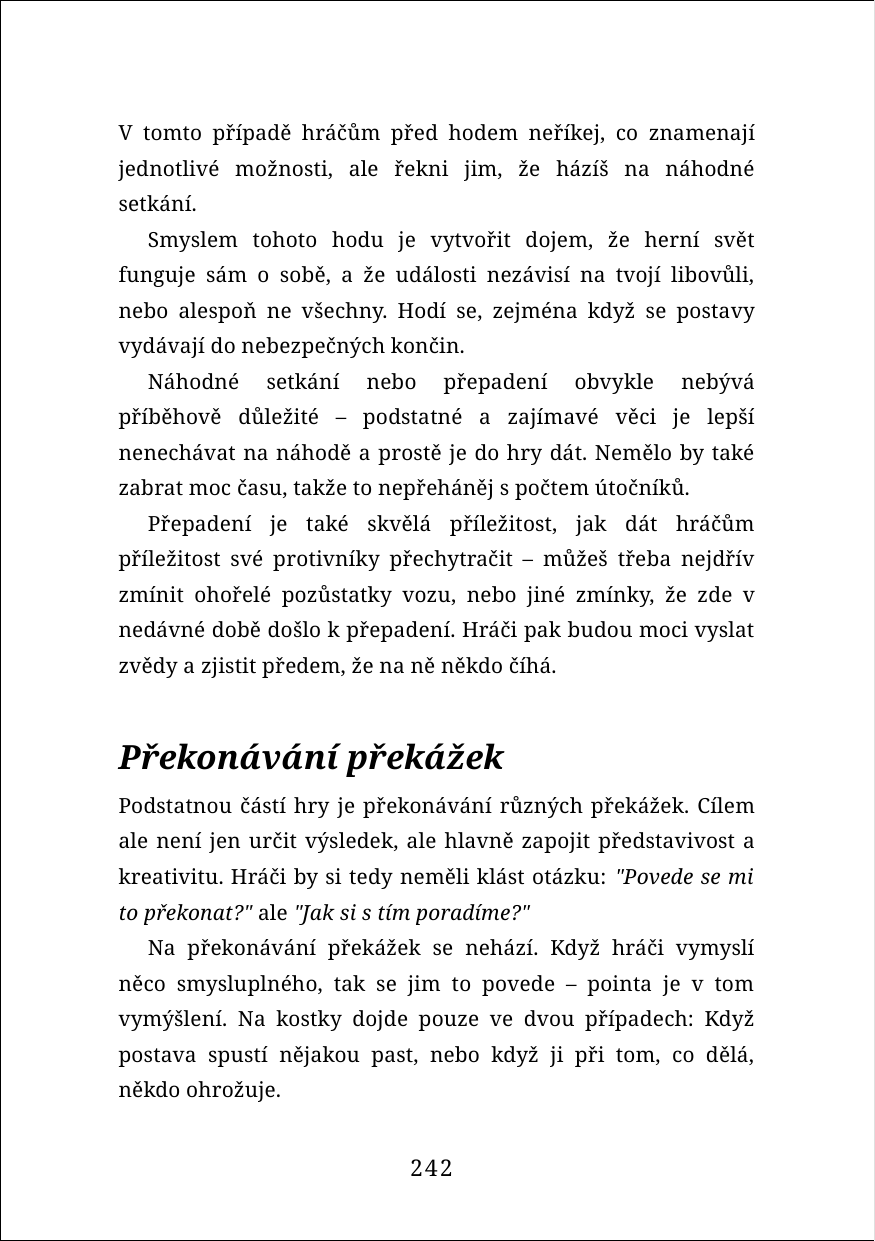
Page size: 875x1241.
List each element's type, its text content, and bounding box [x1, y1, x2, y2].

subtitle Překonávání překážek [118, 734, 756, 779]
text V tomto případě hráčům před hodem neříkej, co znamenají jednotlivé možnosti, ale řekni jim, že házíš na náhodné setkání. Smyslem tohoto hodu je vytvořit dojem, že herní svět funguje sám o sobě, a že události nezávisí na tvojí libovůli, nebo alespoň ne všechny. Hodí se, zejména když se postavy vydávají do nebezpečných končin. Náhodné setkání nebo přepadení obvykle nebývá příběhově důležité – podstatné a zajímavé věci je lepší nenechávat na náhodě a prostě je do hry dát. Nemělo by také zabrat moc času, takže to nepřeháněj s počtem útočníků. Přepadení je také skvělá příležitost, jak dát hráčům příležitost své protivníky přechytračit – můžeš třeba nejdřív zmínit ohořelé pozůstatky vozu, nebo jiné zmínky, že zde v nedávné době došlo k přepadení. Hráči pak budou moci vyslat zvědy a zjistit předem, že na ně někdo číhá. [118, 118, 756, 679]
text Podstatnou částí hry je překonávání různých překážek. Cílem ale není jen určit výsledek, ale hlavně zapojit představivost a kreativitu. Hráči by si tedy neměli klást otázku: "Povede se mi to překonat?" ale "Jak si s tím poradíme?" Na překonávání překážek se nehází. Když hráči vymyslí něco smysluplného, tak se jim to povede – pointa je v tom vymýšlení. Na kostky dojde pouze ve dvou případech: Když postava spustí nějakou past, nebo když ji při tom, co dělá, někdo ohrožuje. [118, 791, 756, 1104]
